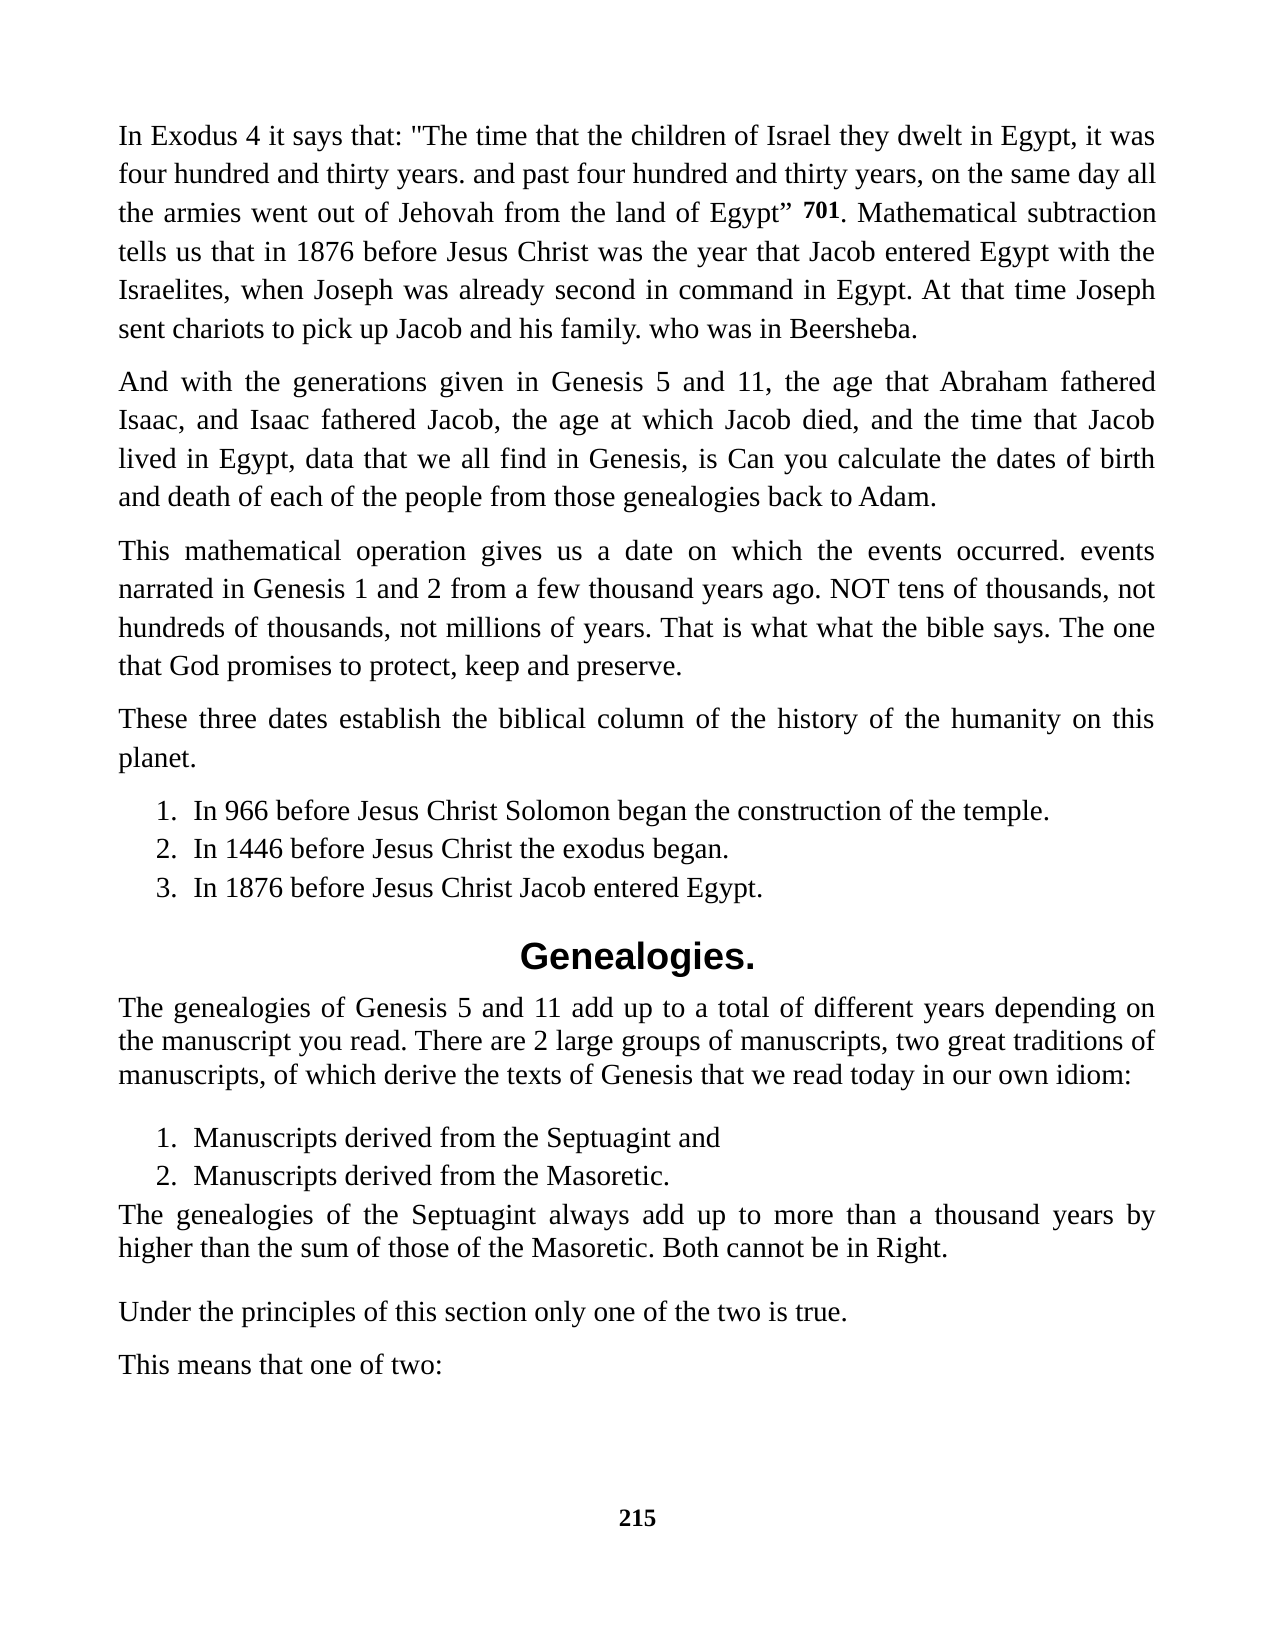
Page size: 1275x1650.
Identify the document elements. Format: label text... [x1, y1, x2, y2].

list In 966 before Jesus Christ Solomon began the construction of the temple. [156, 793, 1157, 827]
text And with the generations given in Genesis 5 and 11, the age that Abraham fathered Isaac, and Isaac fathered Jacob, the age at which Jacob died, and the time that Jacob lived in Egypt, data that we all find in Genesis, is Can you calculate the dates of birth and death of each of the people from those genealogies back to Adam. [118, 364, 1157, 513]
list Manuscripts derived from the Septuagint and [156, 1120, 1157, 1153]
text This mathematical operation gives us a date on which the events occurred. events narrated in Genesis 1 and 2 from a few thousand years ago. NOT tens of thousands, not hundreds of thousands, not millions of years. That is what what the bible says. The one that God promises to protect, keep and preserve. [118, 533, 1157, 682]
subtitle Genealogies. [118, 934, 1157, 977]
text The genealogies of Genesis 5 and 11 add up to a total of different years depending on the manuscript you read. There are 2 large groups of manuscripts, two great traditions of manuscripts, of which derive the texts of Genesis that we read today in our own idiom: [118, 990, 1157, 1091]
text Under the principles of this section only one of the two is true. [118, 1294, 1157, 1327]
text These three dates establish the biblical column of the history of the humanity on this planet. [118, 701, 1157, 773]
text This means that one of two: [118, 1347, 1157, 1380]
text The genealogies of the Septuagint always add up to more than a thousand years by higher than the sum of those of the Masoretic. Both cannot be in Right. [118, 1197, 1157, 1264]
text In Exodus 4 it says that: "The time that the children of Israel they dwelt in Egypt, it was four hundred and thirty years. and past four hundred and thirty years, on the same day all the armies went out of Jehovah from the land of Egypt” . Mathematical subtraction tells us that in 1876 before Jesus Christ was the year that Jacob entered Egypt with the Israelites, when Joseph was already second in command in Egypt. At that time Joseph sent chariots to pick up Jacob and his family. who was in Beersheba. [118, 118, 1157, 344]
list In 1446 before Jesus Christ the exodus began. [156, 832, 1157, 865]
list In 1876 before Jesus Christ Jacob entered Egypt. [156, 870, 1157, 904]
list Manuscripts derived from the Masoretic. [156, 1158, 1157, 1192]
